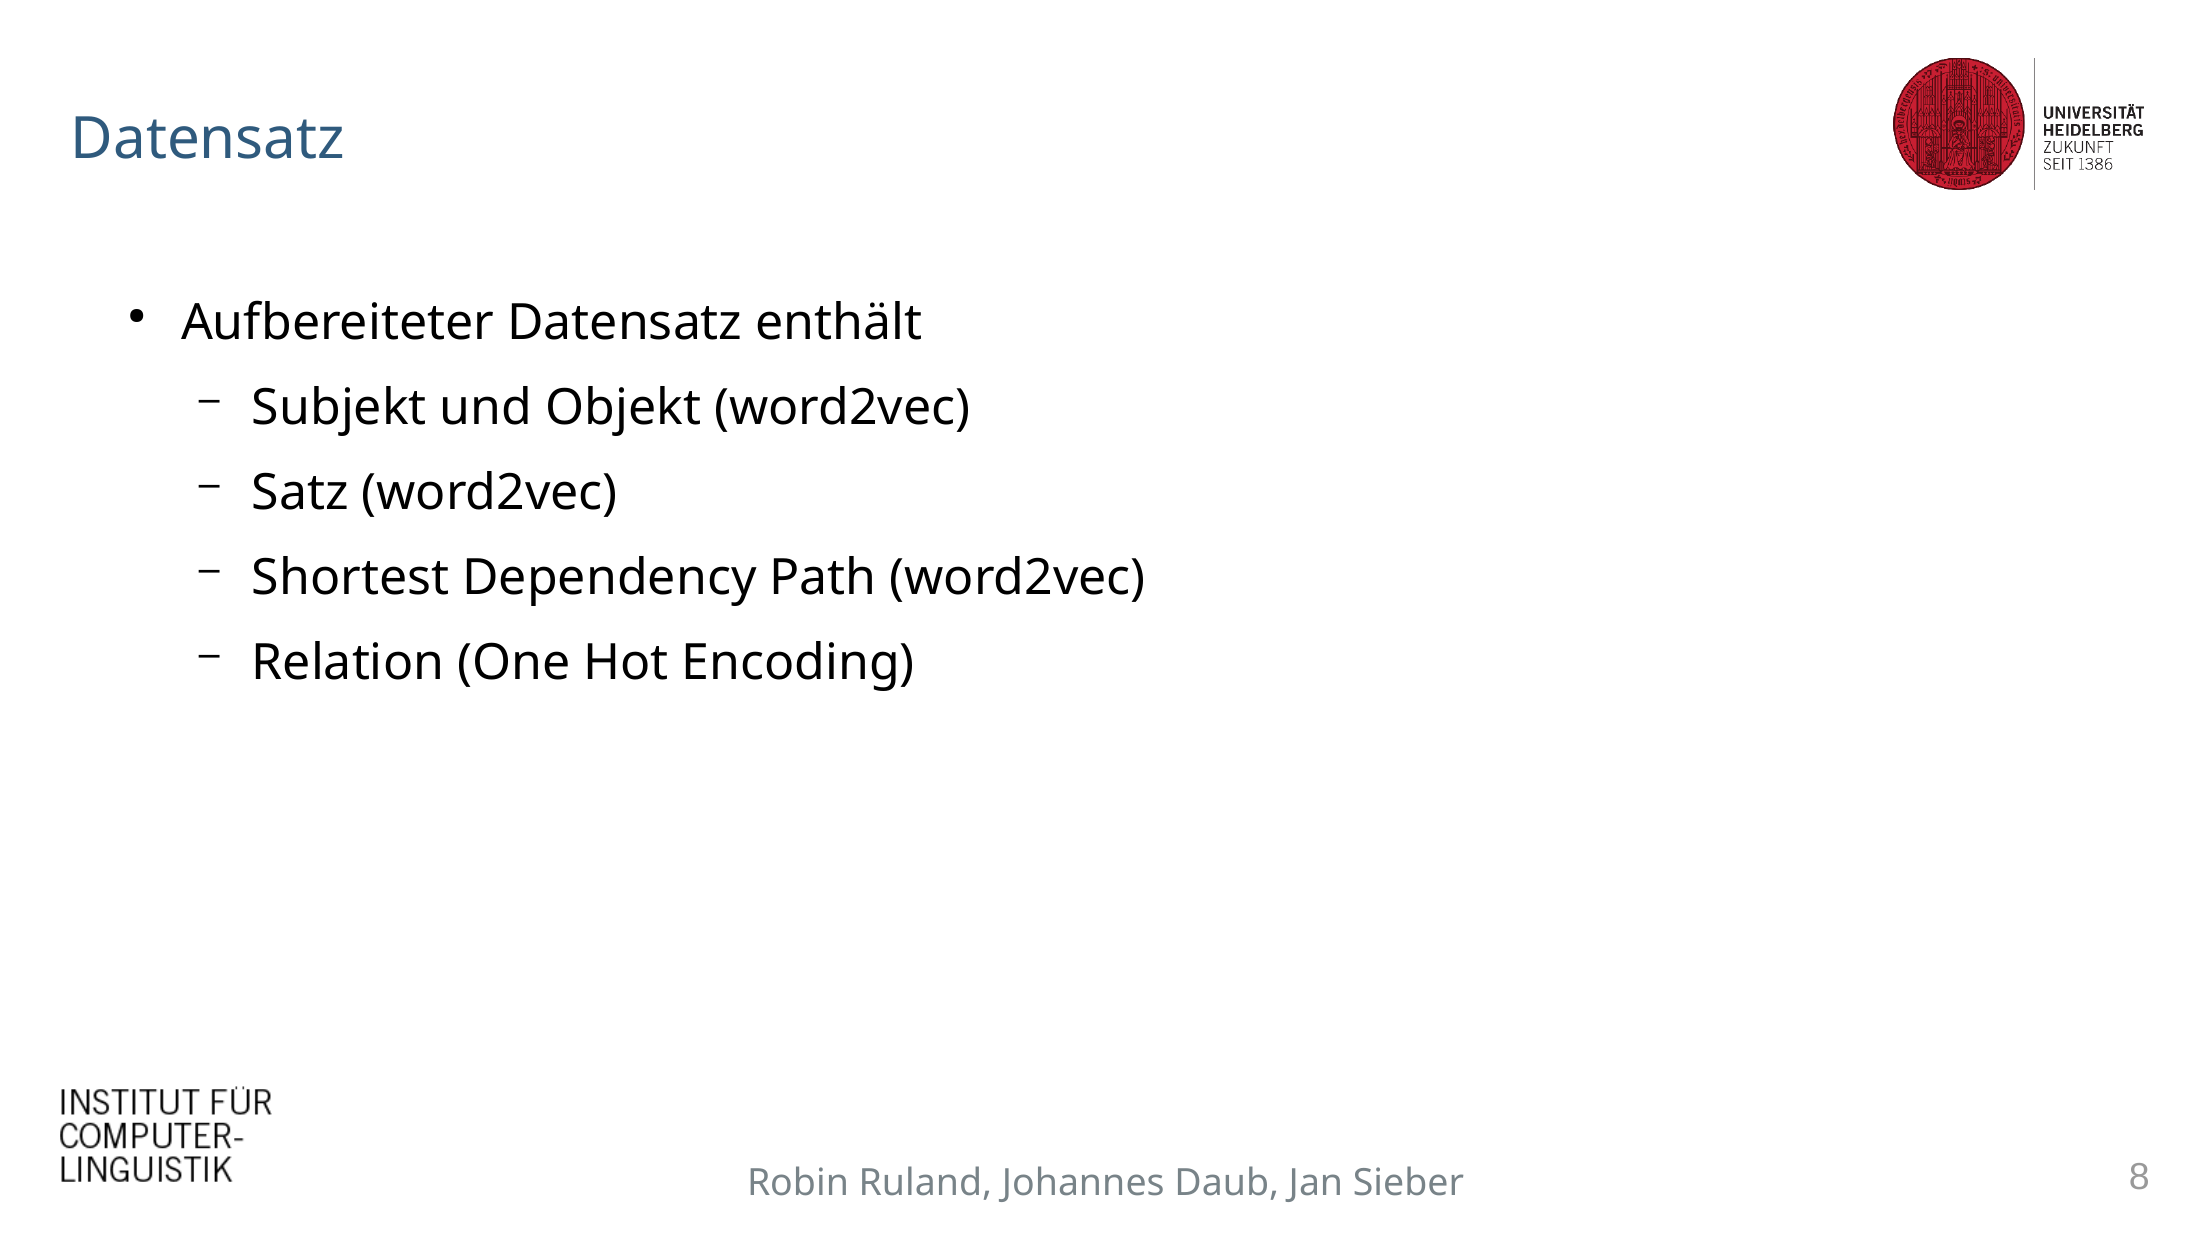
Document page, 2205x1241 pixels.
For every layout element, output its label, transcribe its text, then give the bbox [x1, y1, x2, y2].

list Aufbereiteter Datensatz enthält Subjekt und Objekt (word2vec) Satz (word2vec) Shortest Dependency Path (word2vec) Relation (One Hot Encoding) [110, 290, 2095, 1010]
picture [59, 1074, 343, 1203]
title Datensatz [70, 70, 2138, 201]
picture [1893, 58, 2144, 190]
